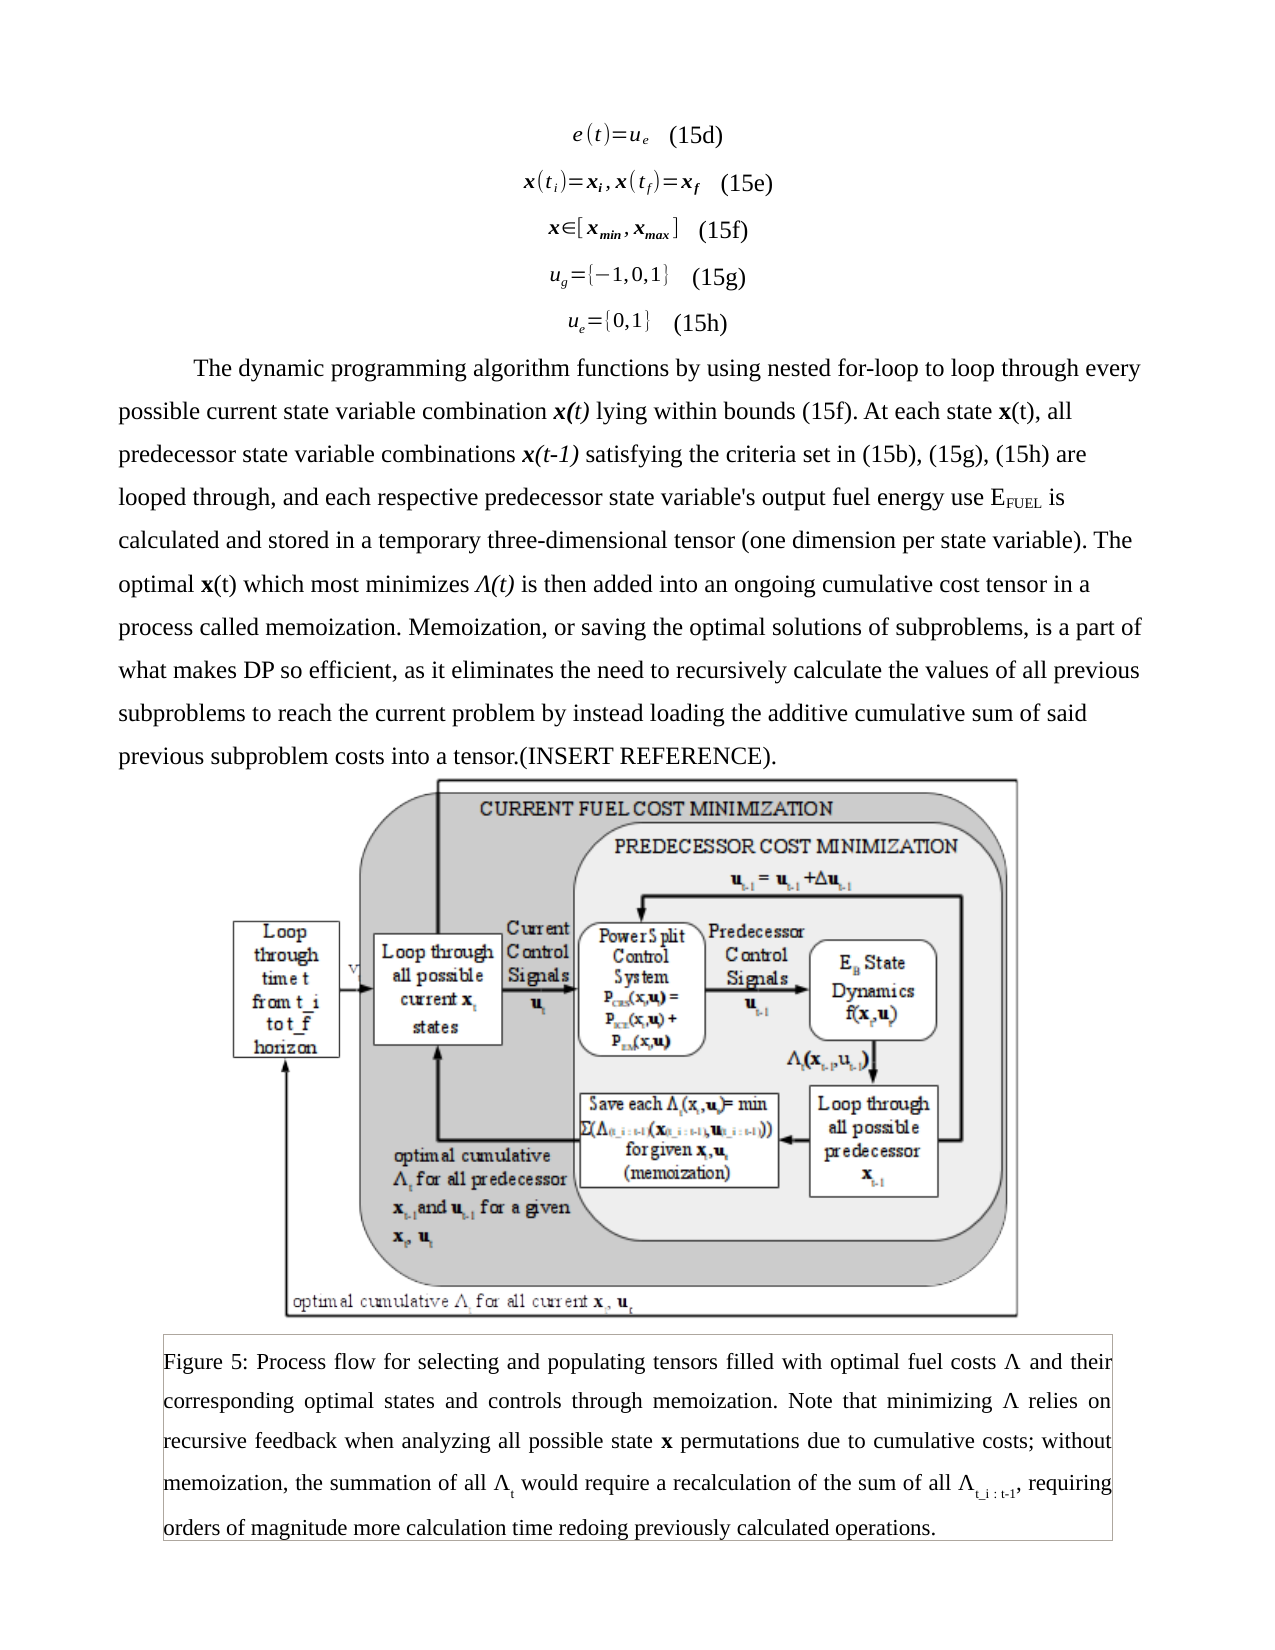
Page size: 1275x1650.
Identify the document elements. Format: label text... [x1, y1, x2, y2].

text (15f) [118, 213, 1157, 245]
text (15e) [118, 166, 1157, 199]
text The dynamic programming algorithm functions by using nested for-loop to loop through every possible current state variable combination x(t) lying within bounds (15f). At each state x(t), all predecessor state variable combinations x(t-1) satisfying the criteria set in (15b), (15g), (15h) are looped through, and each respective predecessor state variable's output fuel energy use EFUEL is calculated and stored in a temporary three-dimensional tensor (one dimension per state variable). The optimal x(t) which most minimizes Λ(t) is then added into an ongoing cumulative cost tensor in a process called memoization. Memoization, or saving the optimal solutions of subproblems, is a part of what makes DP so efficient, as it eliminates the need to recursively calculate the values of all previous subproblems to reach the current problem by instead loading the additive cumulative sum of said previous subproblem costs into a tensor.(INSERT REFERENCE). [118, 353, 1157, 770]
text (15g) [118, 260, 1157, 292]
picture [225, 772, 1050, 1328]
text (15h) [118, 306, 1157, 339]
text (15d) [118, 118, 1157, 151]
